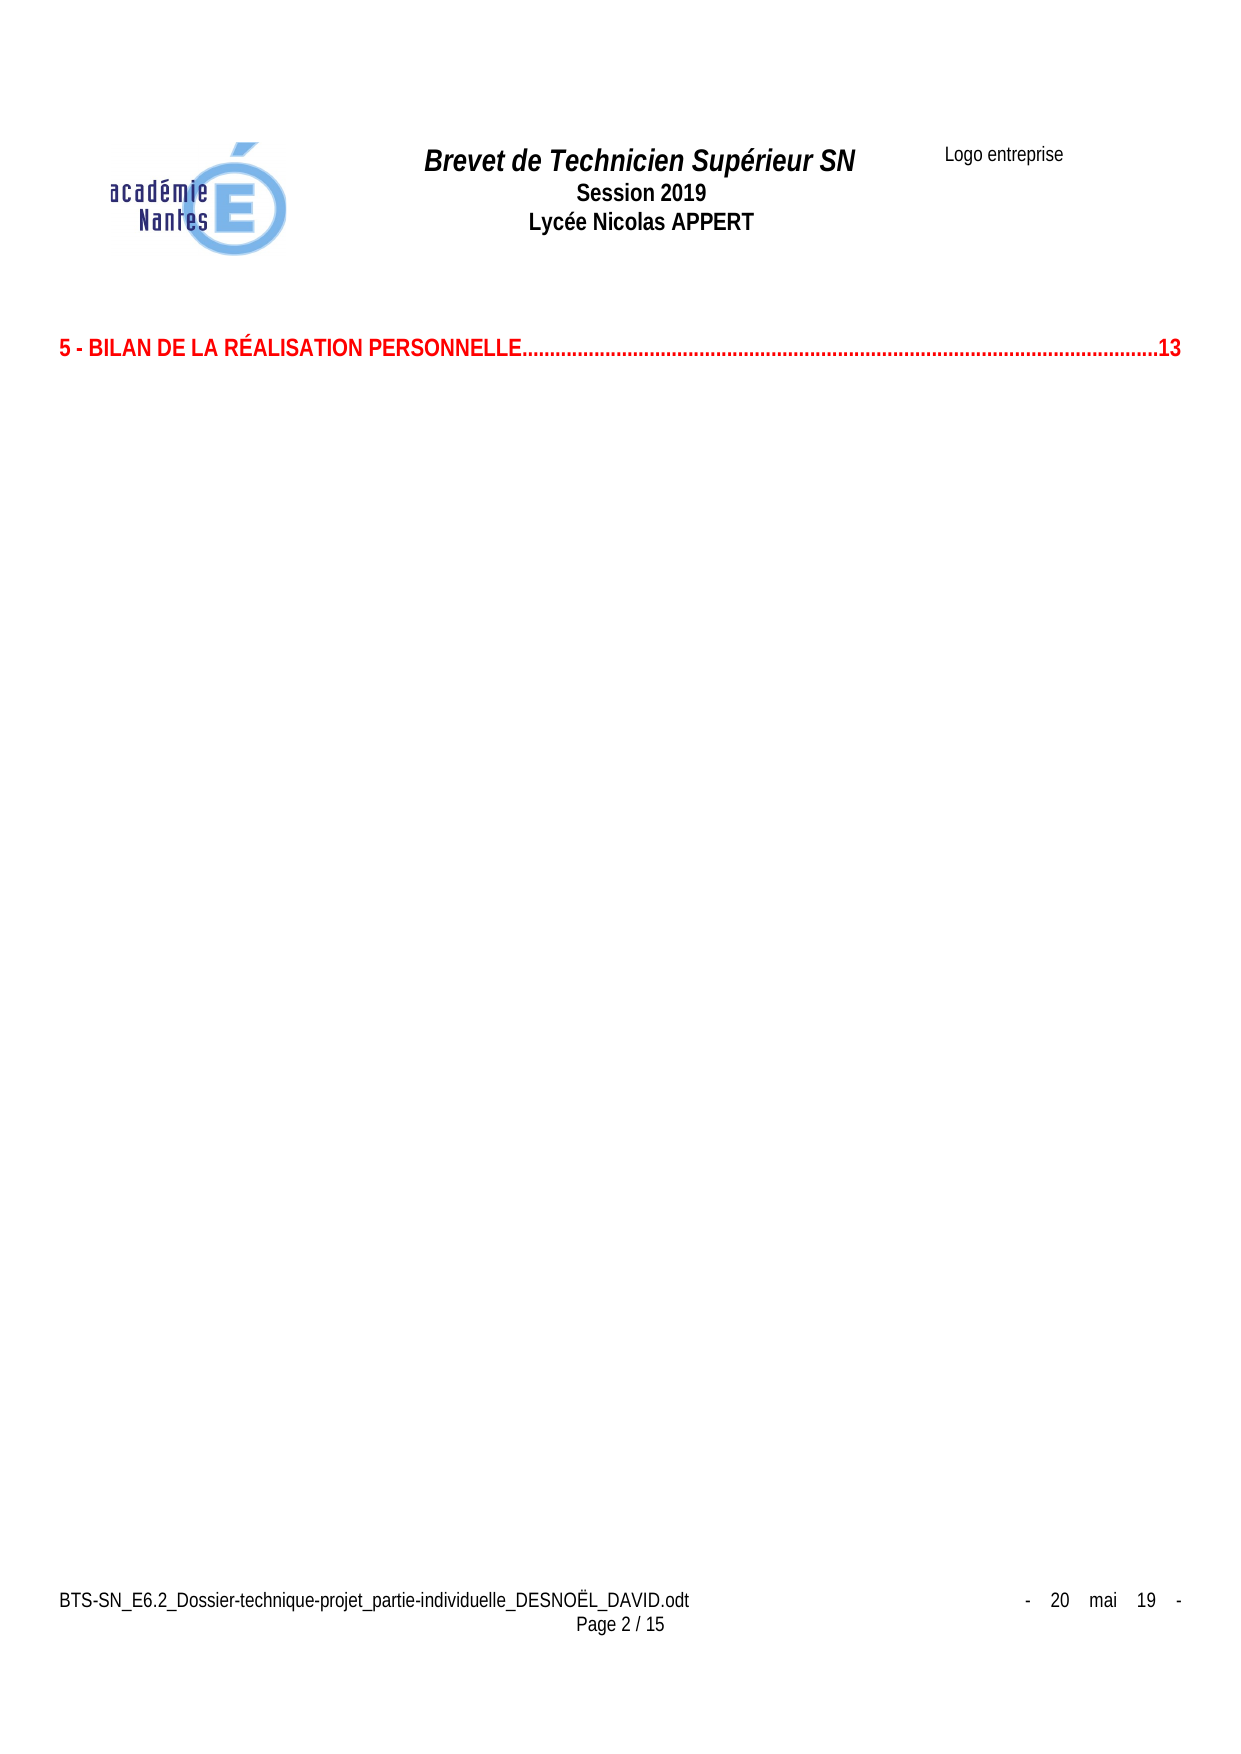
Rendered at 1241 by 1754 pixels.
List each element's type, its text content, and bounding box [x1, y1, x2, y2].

picture [110, 142, 287, 256]
text 5 - Bilan de la réalisation personnelle 13 [59, 333, 1181, 362]
